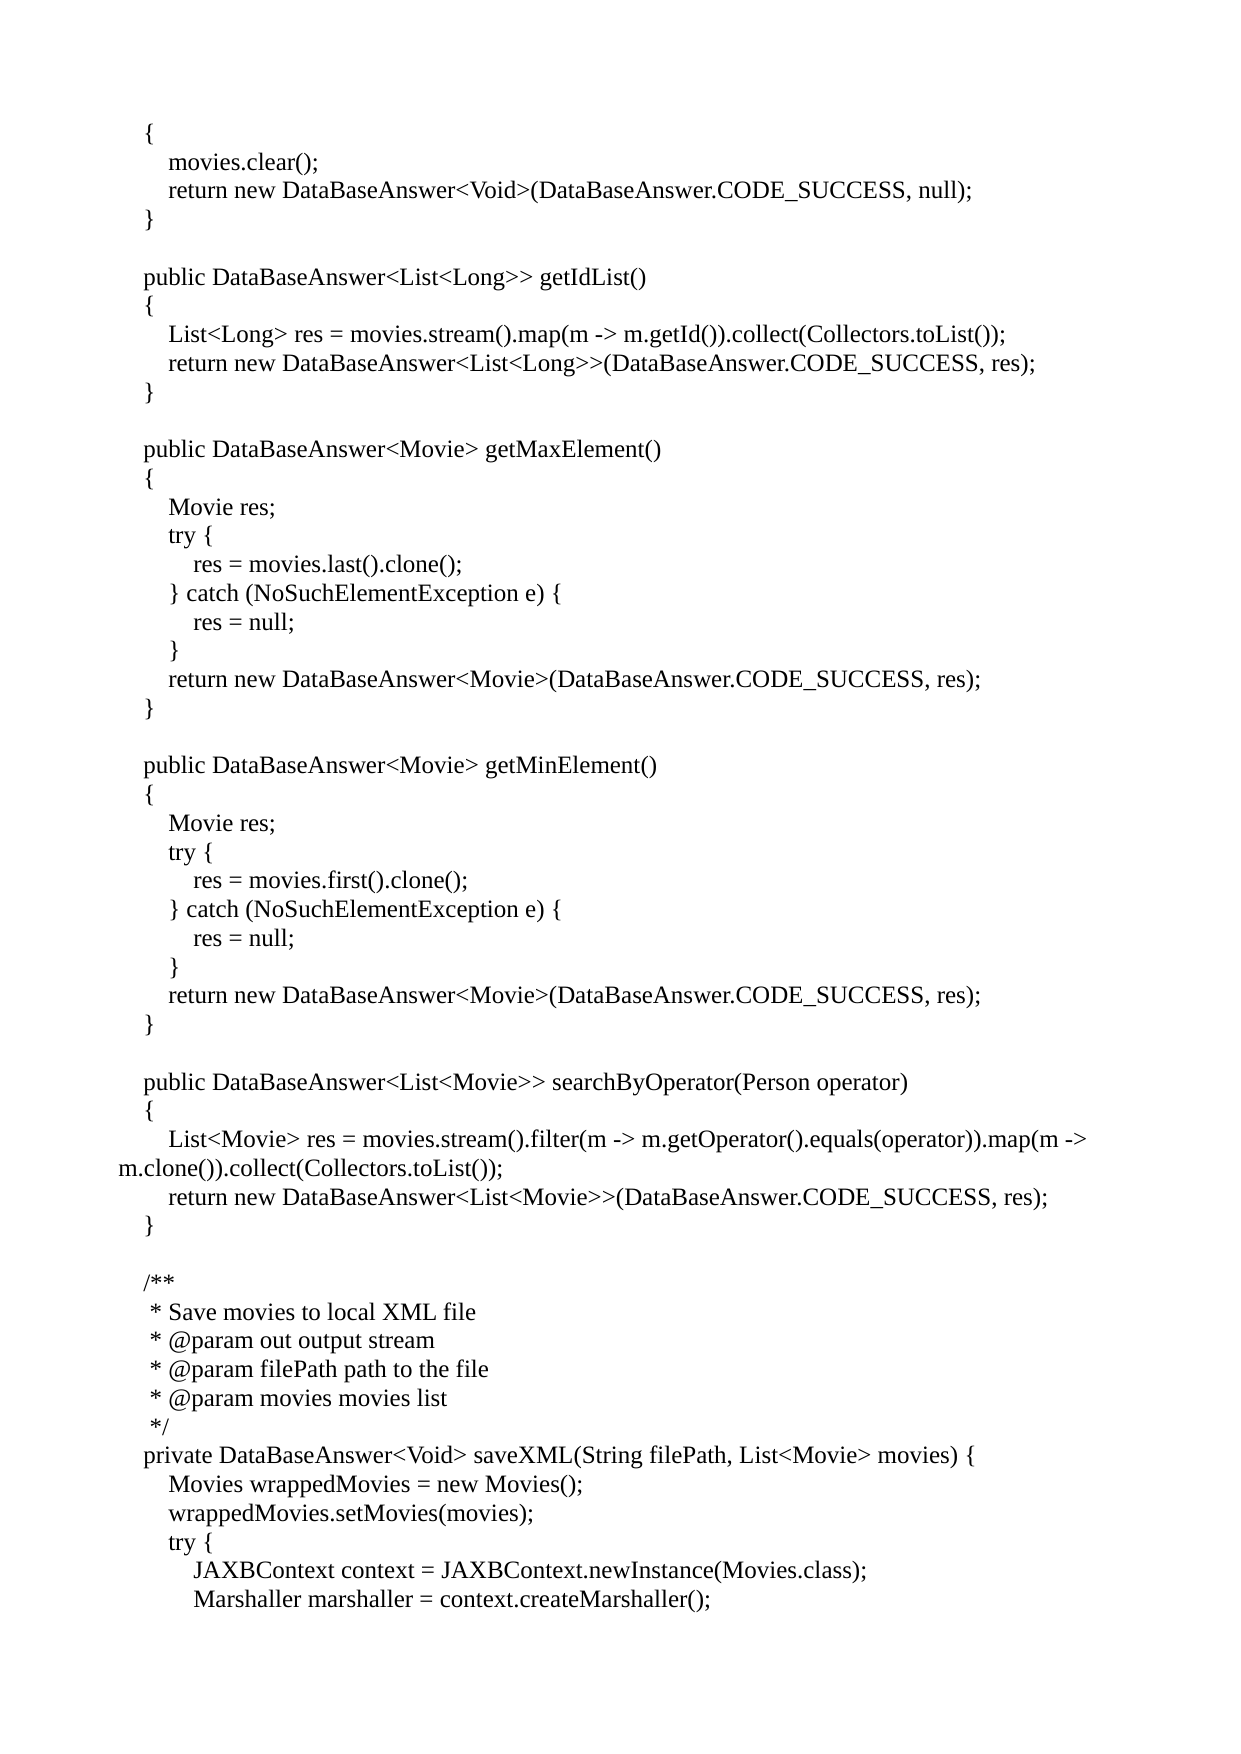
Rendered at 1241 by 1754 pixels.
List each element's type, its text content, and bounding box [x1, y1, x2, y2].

text } [118, 693, 1122, 722]
text * @param movies movies list [118, 1383, 1122, 1412]
text public DataBaseAnswer<Movie> getMaxElement() [118, 434, 1122, 463]
text List<Long> res = movies.stream().map(m -> m.getId()).collect(Collectors.toList()); [118, 319, 1122, 348]
text } [118, 1211, 1122, 1239]
text return new DataBaseAnswer<List<Movie>>(DataBaseAnswer.CODE_SUCCESS, res); [118, 1182, 1122, 1211]
text } [118, 1009, 1122, 1038]
text Movies wrappedMovies = new Movies(); [118, 1469, 1122, 1498]
text movies.clear(); [118, 147, 1122, 176]
text return new DataBaseAnswer<List<Long>>(DataBaseAnswer.CODE_SUCCESS, res); [118, 348, 1122, 377]
text { [118, 463, 1122, 492]
text { [118, 118, 1122, 147]
text Marshaller marshaller = context.createMarshaller(); [118, 1584, 1122, 1613]
text Movie res; [118, 808, 1122, 837]
text JAXBContext context = JAXBContext.newInstance(Movies.class); [118, 1556, 1122, 1584]
text res = null; [118, 923, 1122, 952]
text * @param out output stream [118, 1326, 1122, 1354]
text try { [118, 837, 1122, 866]
text try { [118, 1527, 1122, 1556]
text * @param filePath path to the file [118, 1354, 1122, 1383]
text /** [118, 1268, 1122, 1297]
text wrappedMovies.setMovies(movies); [118, 1498, 1122, 1527]
text return new DataBaseAnswer<Void>(DataBaseAnswer.CODE_SUCCESS, null); [118, 176, 1122, 204]
text { [118, 1096, 1122, 1124]
text Movie res; [118, 492, 1122, 521]
text res = null; [118, 607, 1122, 636]
text } catch (NoSuchElementException e) { [118, 578, 1122, 607]
text */ [118, 1412, 1122, 1441]
text } [118, 377, 1122, 406]
text res = movies.last().clone(); [118, 549, 1122, 578]
text List<Movie> res = movies.stream().filter(m -> m.getOperator().equals(operator)).map(m -> m.clone()).collect(Collectors.toList()); [118, 1124, 1122, 1182]
text * Save movies to local XML file [118, 1297, 1122, 1326]
text public DataBaseAnswer<Movie> getMinElement() [118, 751, 1122, 779]
text } [118, 636, 1122, 664]
text return new DataBaseAnswer<Movie>(DataBaseAnswer.CODE_SUCCESS, res); [118, 664, 1122, 693]
text } [118, 204, 1122, 233]
text private DataBaseAnswer<Void> saveXML(String filePath, List<Movie> movies) { [118, 1441, 1122, 1469]
text res = movies.first().clone(); [118, 866, 1122, 894]
text } catch (NoSuchElementException e) { [118, 894, 1122, 923]
text } [118, 952, 1122, 981]
text { [118, 291, 1122, 319]
text try { [118, 521, 1122, 549]
text public DataBaseAnswer<List<Movie>> searchByOperator(Person operator) [118, 1067, 1122, 1096]
text { [118, 779, 1122, 808]
text return new DataBaseAnswer<Movie>(DataBaseAnswer.CODE_SUCCESS, res); [118, 981, 1122, 1009]
text public DataBaseAnswer<List<Long>> getIdList() [118, 262, 1122, 291]
